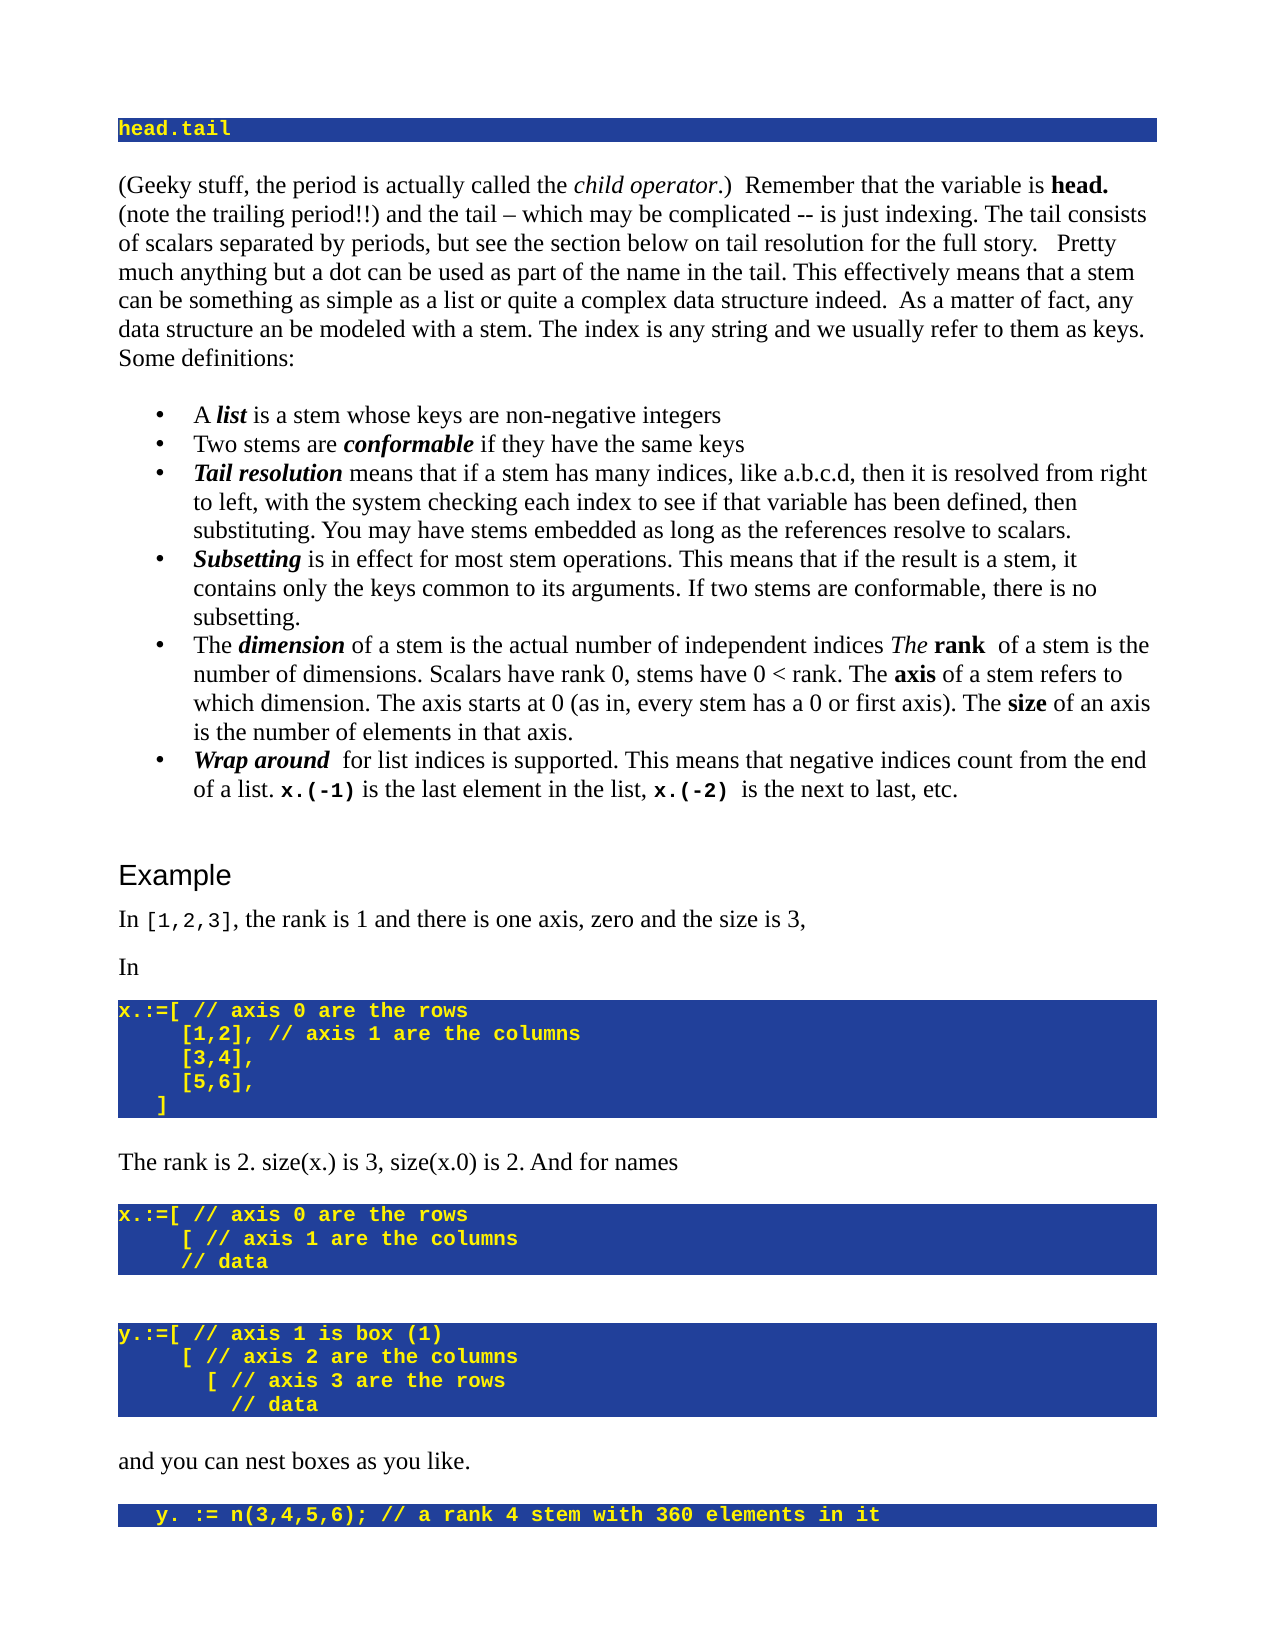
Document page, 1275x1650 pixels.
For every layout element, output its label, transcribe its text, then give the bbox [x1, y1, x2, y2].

text (Geeky stuff, the period is actually called the child operator.) Remember that the variable is head. (note the trailing period!!) and the tail – which may be complicated -- is just indexing. The tail consists of scalars separated by periods, but see the section below on tail resolution for the full story. Pretty much anything but a dot can be used as part of the name in the tail. This effectively means that a stem can be something as simple as a list or quite a complex data structure indeed. As a matter of fact, any data structure an be modeled with a stem. The index is any string and we usually refer to them as keys. Some definitions: [118, 142, 1157, 401]
text // data [118, 1394, 1157, 1417]
text In [1,2,3], the rank is 1 and there is one axis, zero and the size is 3, [118, 904, 1157, 933]
text and you can nest boxes as you like. [118, 1446, 1157, 1475]
list Subsetting is in effect for most stem operations. This means that if the result is a stem, it contains only the keys common to its arguments. If two stems are conformable, there is no subsetting. [156, 544, 1157, 631]
subtitle Example [118, 858, 1157, 891]
text y. := n(3,4,5,6); // a rank 4 stem with 360 elements in it [118, 1504, 1157, 1527]
text In [118, 952, 1157, 981]
text // data [118, 1252, 1157, 1275]
list A list is a stem whose keys are non-negative integers [156, 401, 1157, 429]
text ] [118, 1094, 1157, 1118]
text [ // axis 3 are the rows [118, 1370, 1157, 1394]
text [ // axis 2 are the columns [118, 1346, 1157, 1370]
list Tail resolution means that if a stem has many indices, like a.b.c.d, then it is resolved from right to left, with the system checking each index to see if that variable has been defined, then substituting. You may have stems embedded as long as the references resolve to scalars. [156, 458, 1157, 544]
text y.:=[ // axis 1 is box (1) [118, 1323, 1157, 1346]
text x.:=[ // axis 0 are the rows [118, 1204, 1157, 1228]
list Two stems are conformable if they have the same keys [156, 429, 1157, 458]
list The dimension of a stem is the actual number of independent indices The rank of a stem is the number of dimensions. Scalars have rank 0, stems have 0 < rank. The axis of a stem refers to which dimension. The axis starts at 0 (as in, every stem has a 0 or first axis). The size of an axis is the number of elements in that axis. [156, 631, 1157, 746]
text [1,2], // axis 1 are the columns [118, 1023, 1157, 1047]
text [ // axis 1 are the columns [118, 1228, 1157, 1252]
list Wrap around for list indices is supported. This means that negative indices count from the end of a list. x.(-1) is the last element in the list, x.(-2) is the next to last, etc. [156, 746, 1157, 804]
text The rank is 2. size(x.) is 3, size(x.0) is 2. And for names [118, 1147, 1157, 1176]
text [3,4], [118, 1047, 1157, 1071]
text [5,6], [118, 1071, 1157, 1094]
text head.tail [118, 118, 1157, 142]
text x.:=[ // axis 0 are the rows [118, 1000, 1157, 1023]
